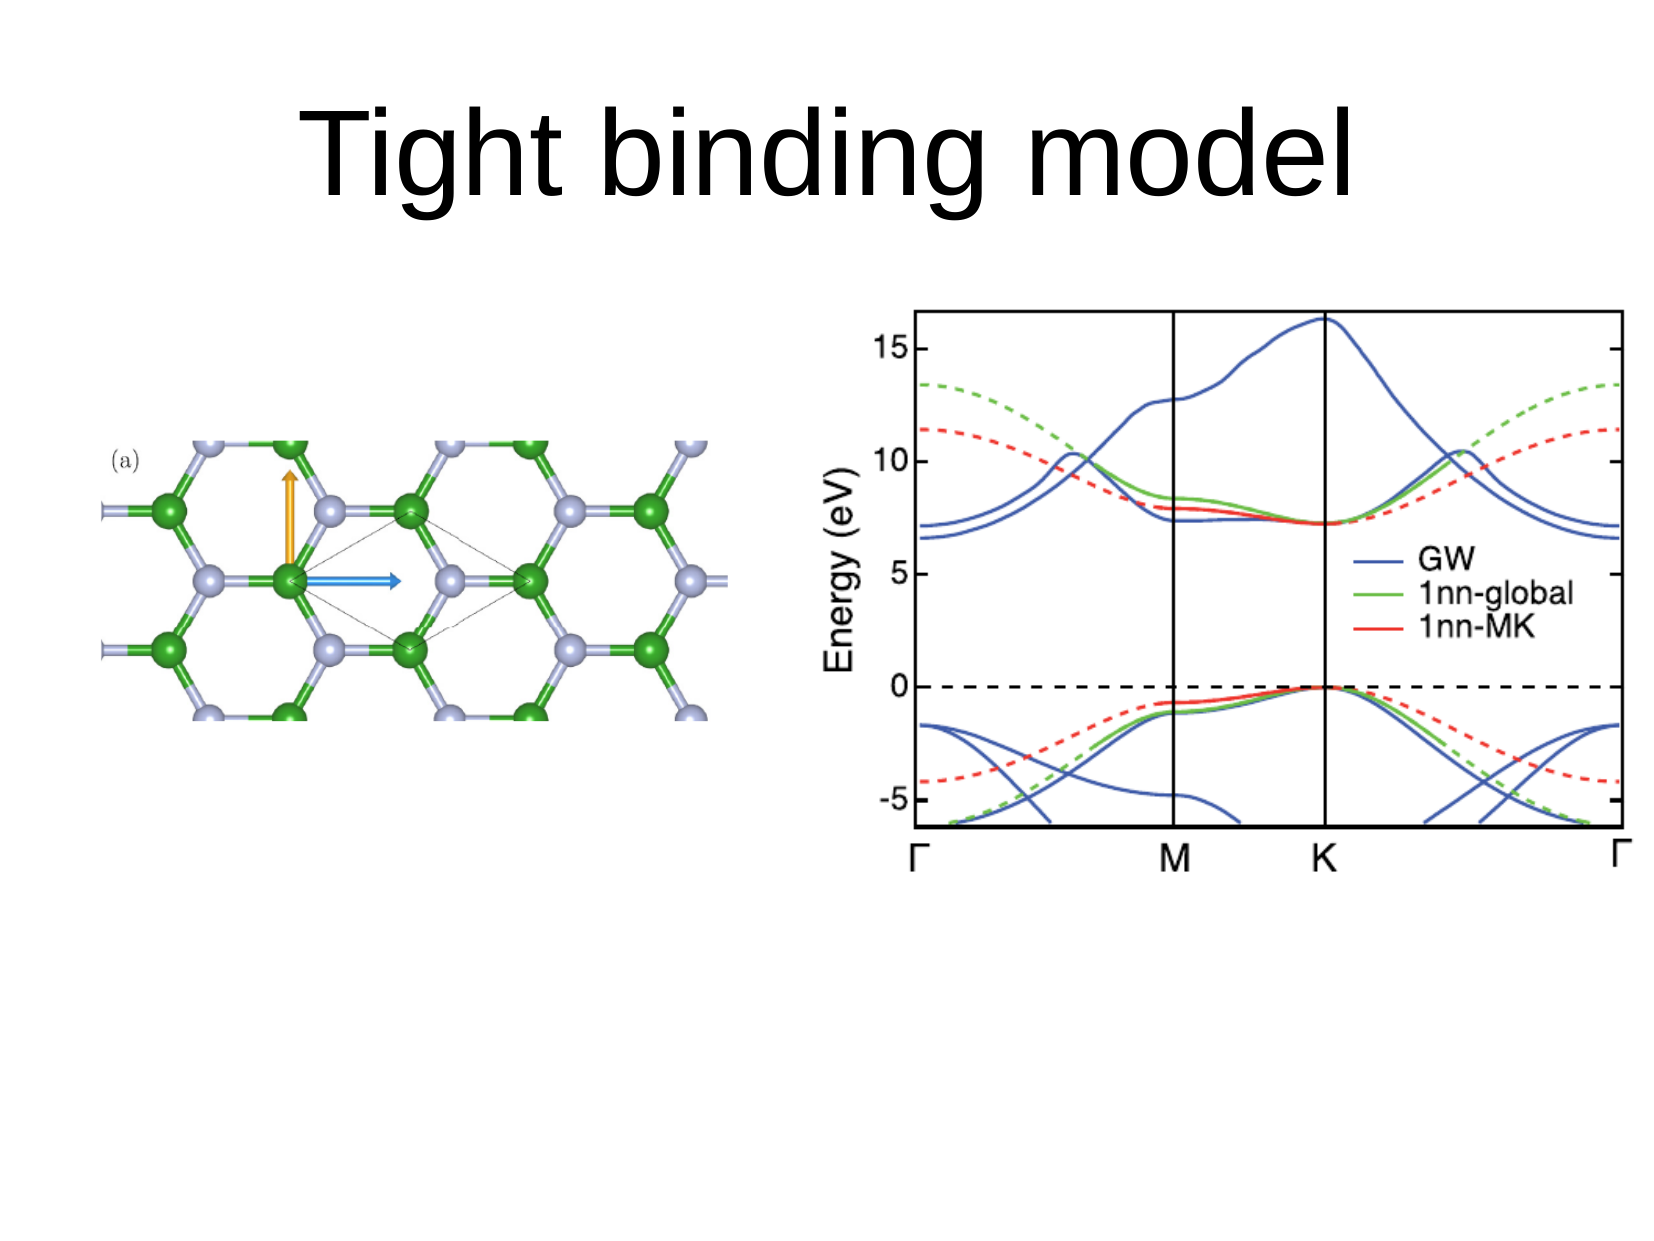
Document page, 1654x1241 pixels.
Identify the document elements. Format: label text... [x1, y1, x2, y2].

picture [58, 412, 751, 730]
title Tight binding model [82, 49, 1571, 257]
picture [778, 282, 1654, 901]
